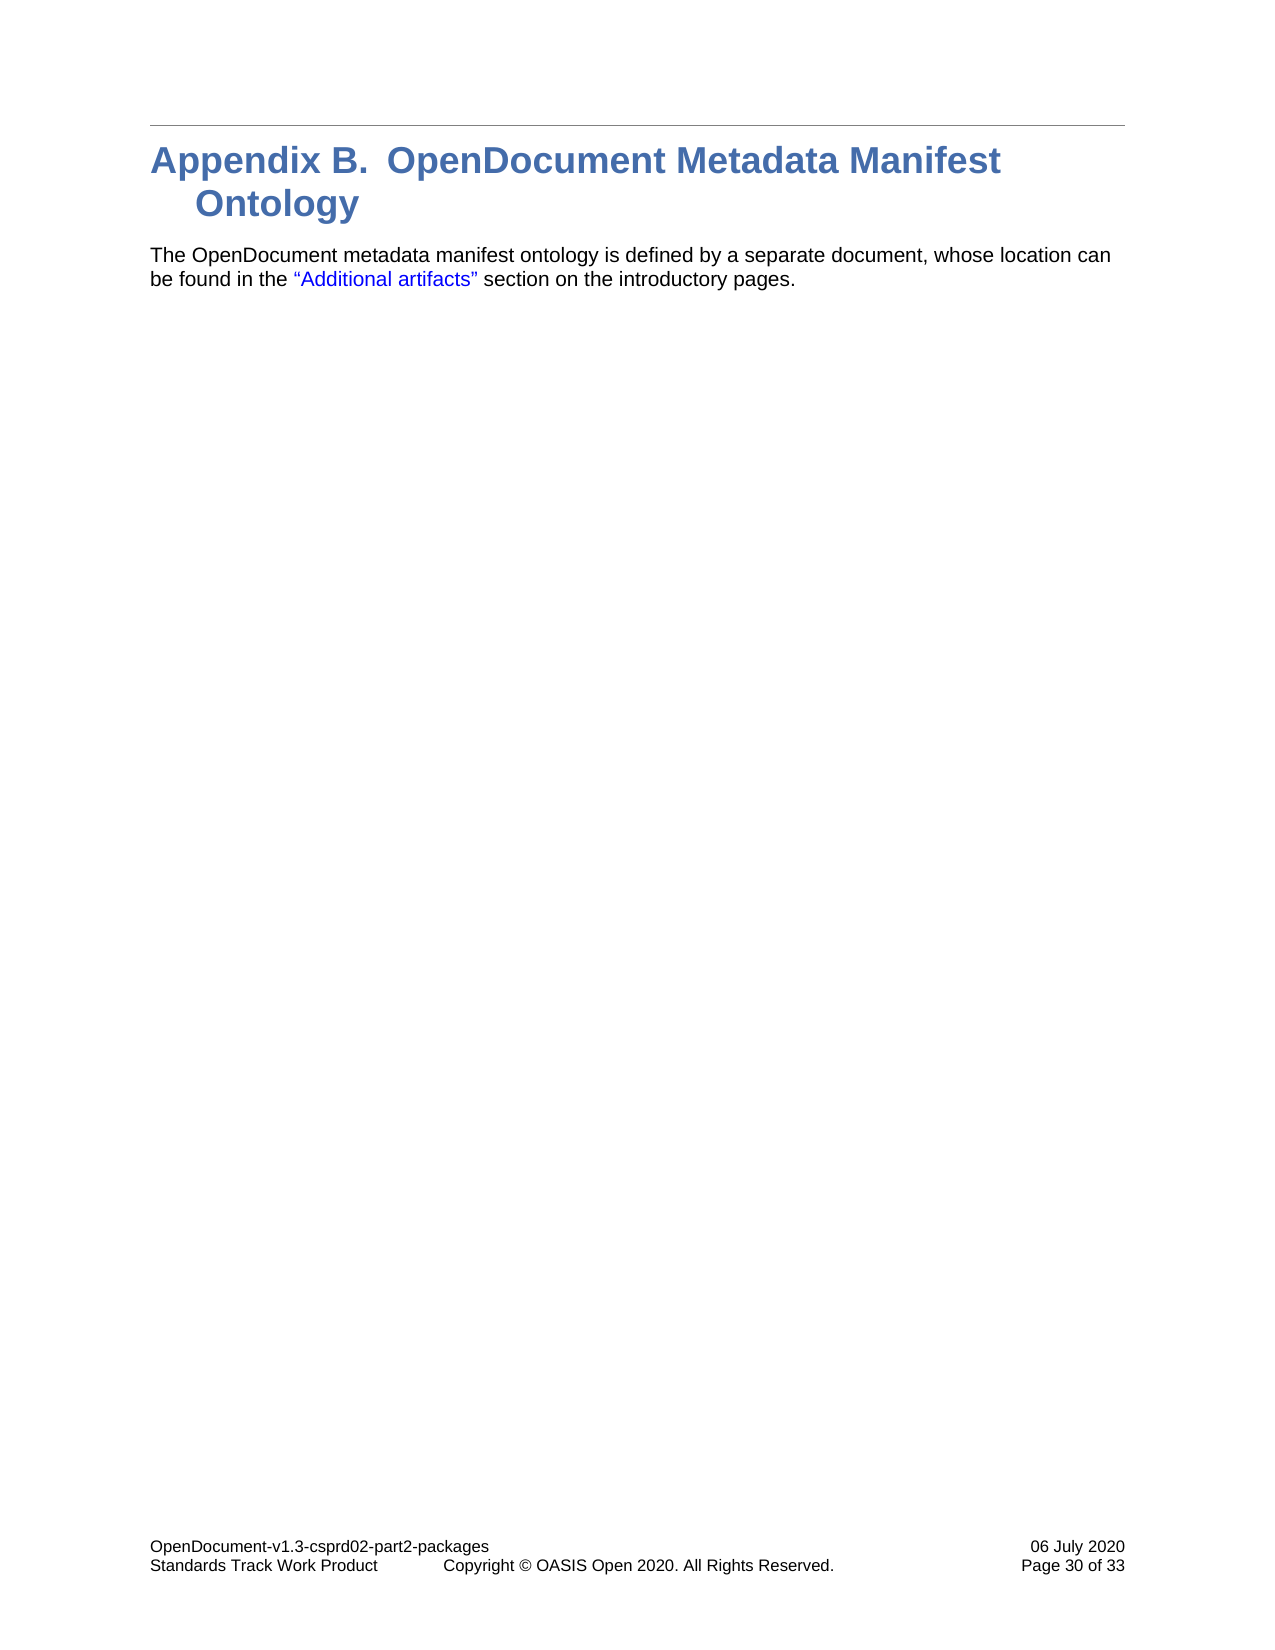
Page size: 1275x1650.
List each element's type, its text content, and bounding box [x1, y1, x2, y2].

text The OpenDocument metadata manifest ontology is defined by a separate document, whose location can be found in the “Additional artifacts” section on the introductory pages. [150, 243, 1125, 291]
